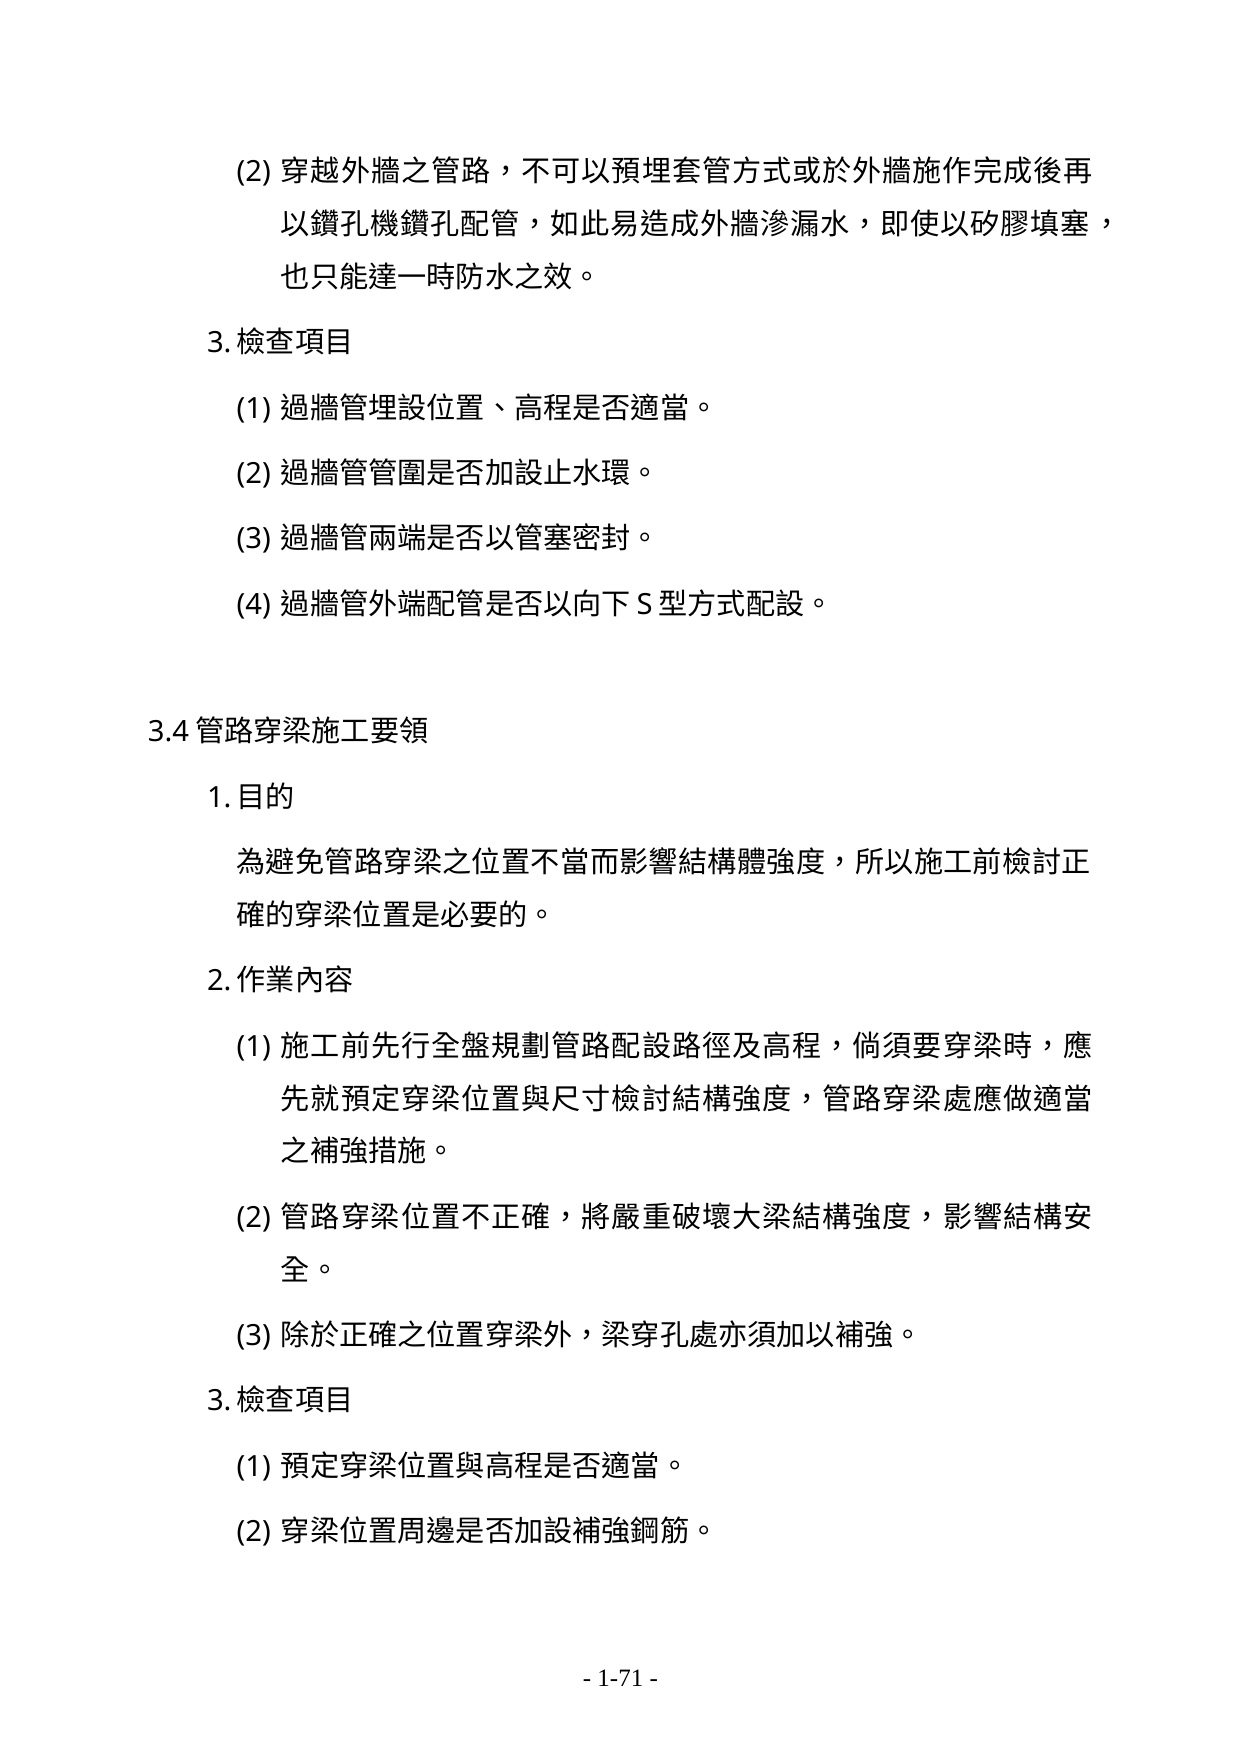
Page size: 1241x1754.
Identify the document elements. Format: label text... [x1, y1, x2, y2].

subtitle 2. 作業內容 [207, 957, 1092, 999]
text (2) 穿梁位置周邊是否加設補強鋼筋。 [236, 1508, 1092, 1550]
text (2) 穿越外牆之管路，不可以預埋套管方式或於外牆施作完成後再以鑽孔機鑽孔配管，如此易造成外牆滲漏水，即使以矽膠填塞，也只能達一時防水之效。 [236, 148, 1092, 296]
subtitle 3. 檢查項目 [207, 1377, 1092, 1419]
text (3) 除於正確之位置穿梁外，梁穿孔處亦須加以補強。 [236, 1312, 1092, 1354]
subtitle 3. 檢查項目 [207, 319, 1092, 361]
text 為避免管路穿梁之位置不當而影響結構體強度，所以施工前檢討正確的穿梁位置是必要的。 [236, 839, 1092, 934]
subtitle 1. 目的 [207, 773, 1092, 816]
text (1) 過牆管埋設位置、高程是否適當。 [236, 384, 1092, 427]
subtitle 3.4管路穿梁施工要領 [148, 708, 1092, 750]
text (4) 過牆管外端配管是否以向下S型方式配設。 [236, 580, 1092, 623]
text (2) 過牆管管圍是否加設止水環。 [236, 449, 1092, 492]
text (3) 過牆管兩端是否以管塞密封。 [236, 515, 1092, 557]
text (2) 管路穿梁位置不正確，將嚴重破壞大梁結構強度，影響結構安全。 [236, 1193, 1092, 1288]
text (1) 施工前先行全盤規劃管路配設路徑及高程，倘須要穿梁時，應先就預定穿梁位置與尺寸檢討結構強度，管路穿梁處應做適當之補強措施。 [236, 1022, 1092, 1170]
text (1) 預定穿梁位置與高程是否適當。 [236, 1442, 1092, 1485]
